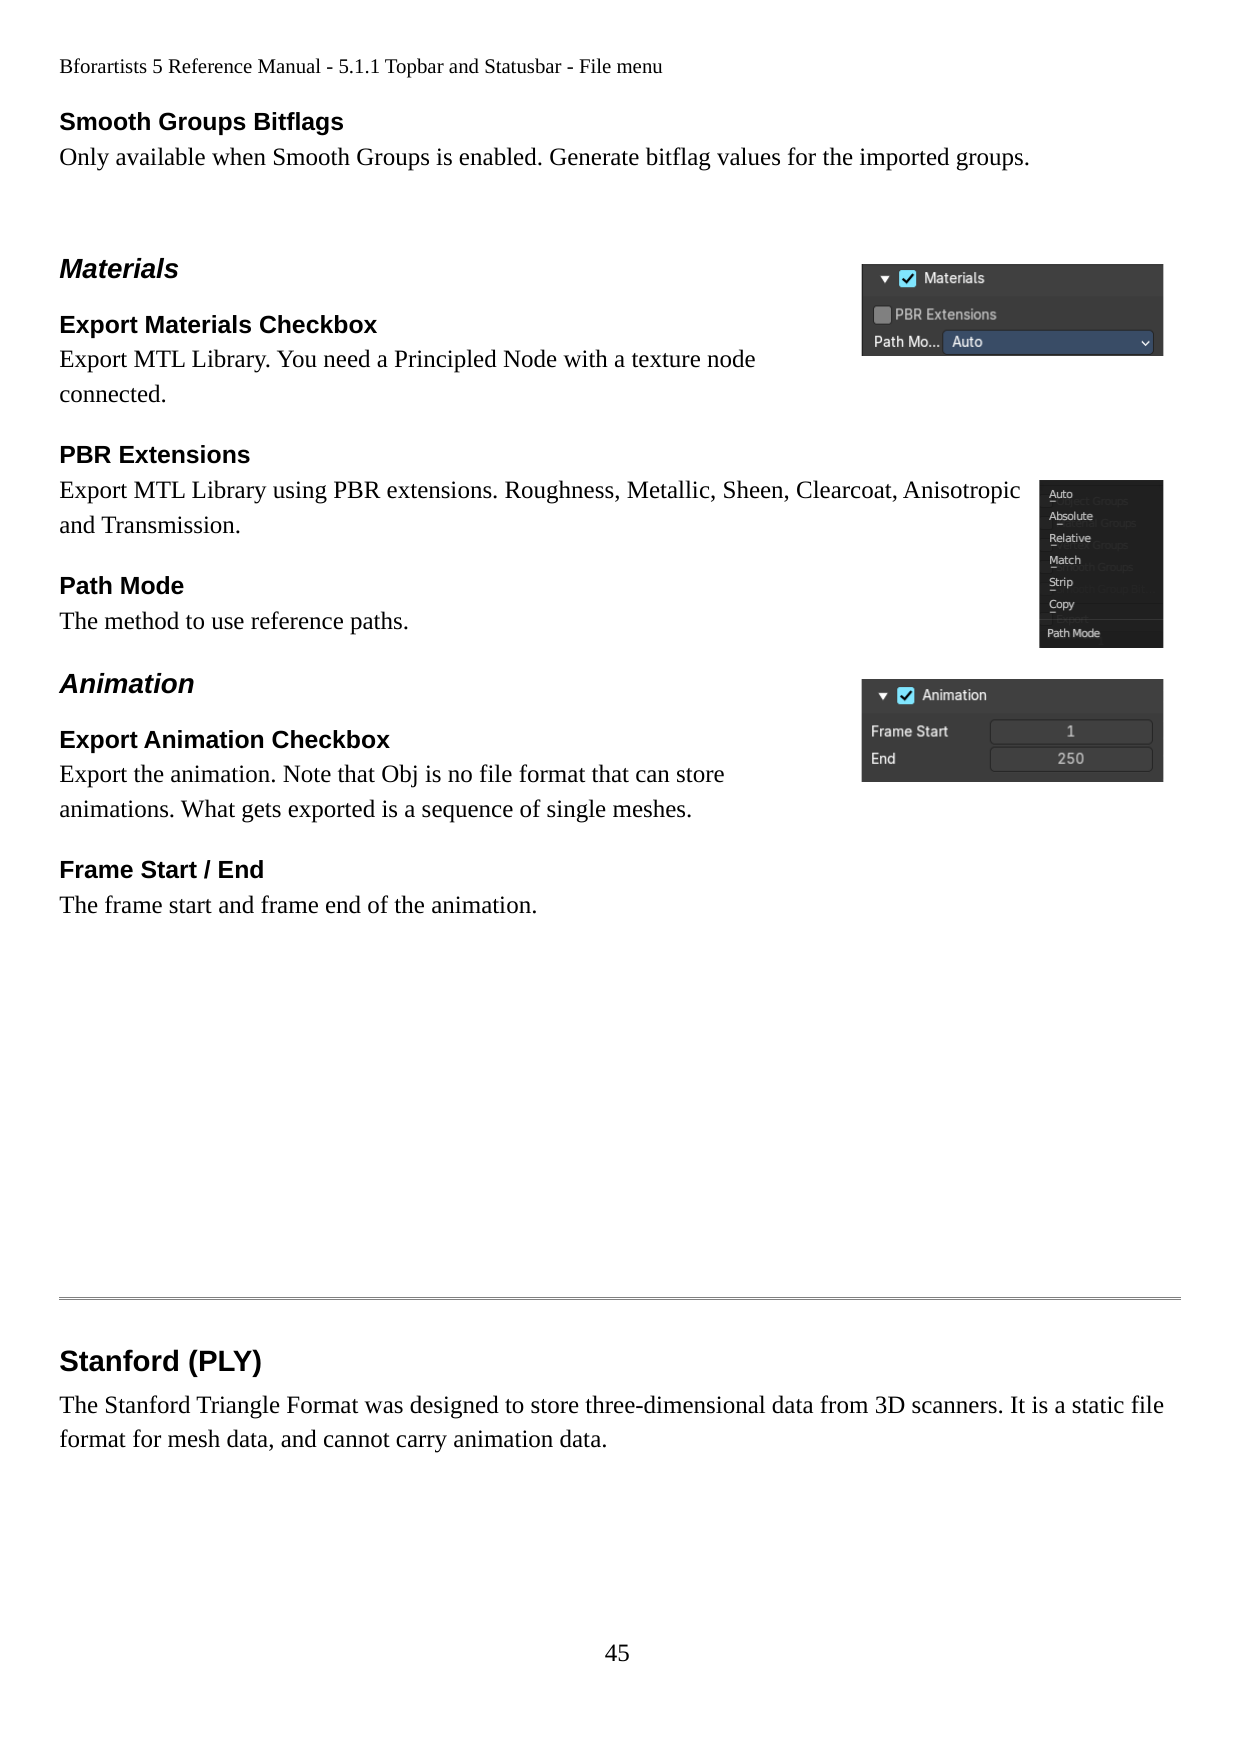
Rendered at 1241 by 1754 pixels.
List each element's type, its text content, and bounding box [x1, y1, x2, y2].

text The frame start and frame end of the animation. [59, 890, 1181, 919]
text The method to use reference paths. [59, 606, 1039, 635]
text Export the animation. Note that Obj is no file format that can store animations. What gets exported is a sequence of single meshes. [59, 759, 1181, 823]
subtitle PBR Extensions [59, 441, 1181, 469]
picture [1039, 480, 1164, 648]
text The Stanford Triangle Format was designed to store three-dimensional data from 3D scanners. It is a static file format for mesh data, and cannot carry animation data. [59, 1390, 1181, 1453]
subtitle Frame Start / End [59, 856, 1181, 884]
text Only available when Smooth Groups is enabled. Generate bitflag values for the imported groups. [59, 142, 1181, 171]
picture [861, 264, 1164, 356]
subtitle Materials [59, 253, 1181, 285]
picture [861, 679, 1164, 782]
subtitle Animation [59, 668, 1181, 700]
text Export MTL Library using PBR extensions. Roughness, Metallic, Sheen, Clearcoat, Anisotropic and Transmission. [59, 475, 1181, 539]
text Export MTL Library. You need a Principled Node with a texture node connected. [59, 344, 1181, 408]
subtitle Export Animation Checkbox [59, 725, 861, 753]
subtitle Path Mode [59, 571, 1039, 600]
subtitle Stanford (PLY) [59, 1343, 1181, 1377]
subtitle Smooth Groups Bitflags [59, 107, 1181, 136]
subtitle Export Materials Checkbox [59, 310, 861, 338]
subtitle [1164, 571, 1181, 600]
